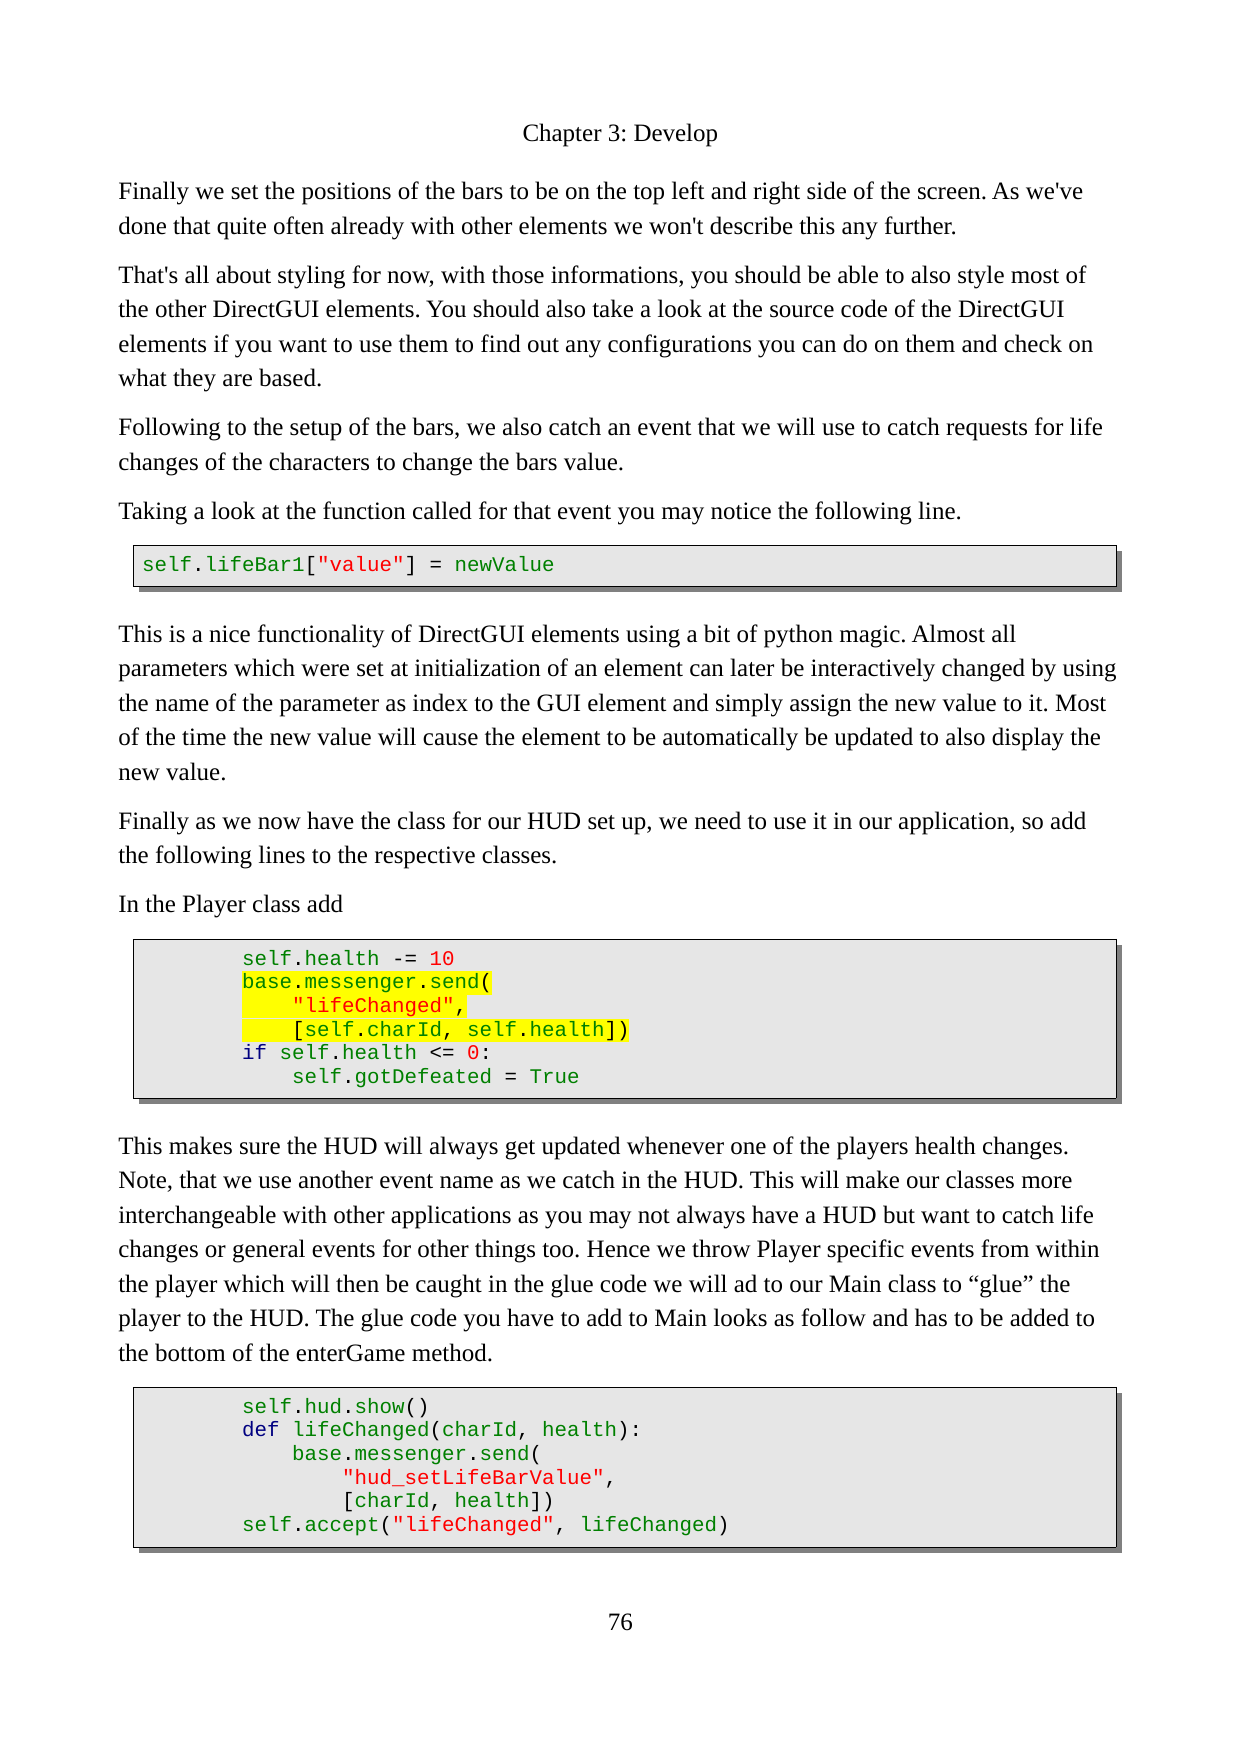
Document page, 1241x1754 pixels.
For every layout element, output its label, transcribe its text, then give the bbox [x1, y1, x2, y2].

text self.hud.show() [134, 1388, 1116, 1411]
text This is a nice functionality of DirectGUI elements using a bit of python magic. Almost all parameters which were set at initialization of an element can later be interactively changed by using the name of the parameter as index to the GUI element and simply assign the new value to it. Most of the time the new value will cause the element to be automatically be updated to also display the new value. [118, 619, 1122, 786]
text self.gotDefeated = True [134, 1057, 1116, 1098]
text Finally as we now have the class for our HUD set up, we need to use it in our application, so add the following lines to the respective classes. [118, 806, 1122, 869]
text [self.charId, self.health]) [134, 1009, 1116, 1033]
text That's all about styling for now, with those informations, you should be able to also style most of the other DirectGUI elements. You should also take a look at the source code of the DirectGUI elements if you want to use them to find out any configurations you can do on them and check on what they are based. [118, 260, 1122, 392]
text In the Player class add [118, 889, 1122, 918]
text base.messenger.send( [134, 1434, 1116, 1458]
text Following to the setup of the bars, we also catch an event that we will use to catch requests for life changes of the characters to change the bars value. [118, 412, 1122, 476]
text "lifeChanged", [134, 986, 1116, 1009]
text self.accept("lifeChanged", lifeChanged) [134, 1505, 1116, 1547]
text if self.health <= 0: [134, 1033, 1116, 1057]
text self.health -= 10 [134, 940, 1116, 962]
text This makes sure the HUD will always get updated whenever one of the players health changes. Note, that we use another event name as we catch in the HUD. This will make our classes more interchangeable with other applications as you may not always have a HUD but want to catch life changes or general events for other things too. Hence we throw Player specific events from within the player which will then be caught in the glue code we will ad to our Main class to “glue” the player to the HUD. The glue code you have to add to Main looks as follow and has to be added to the bottom of the enterGame method. [118, 1131, 1122, 1367]
text def lifeChanged(charId, health): [134, 1411, 1116, 1434]
text "hud_setLifeBarValue", [134, 1458, 1116, 1481]
text Finally we set the positions of the bars to be on the top left and right side of the screen. As we've done that quite often already with other elements we won't describe this any further. [118, 176, 1122, 239]
text base.messenger.send( [134, 962, 1116, 986]
text self.lifeBar1["value"] = newValue [134, 546, 1116, 586]
text [charId, health]) [134, 1481, 1116, 1505]
text Taking a look at the function called for that event you may notice the following line. [118, 496, 1122, 525]
